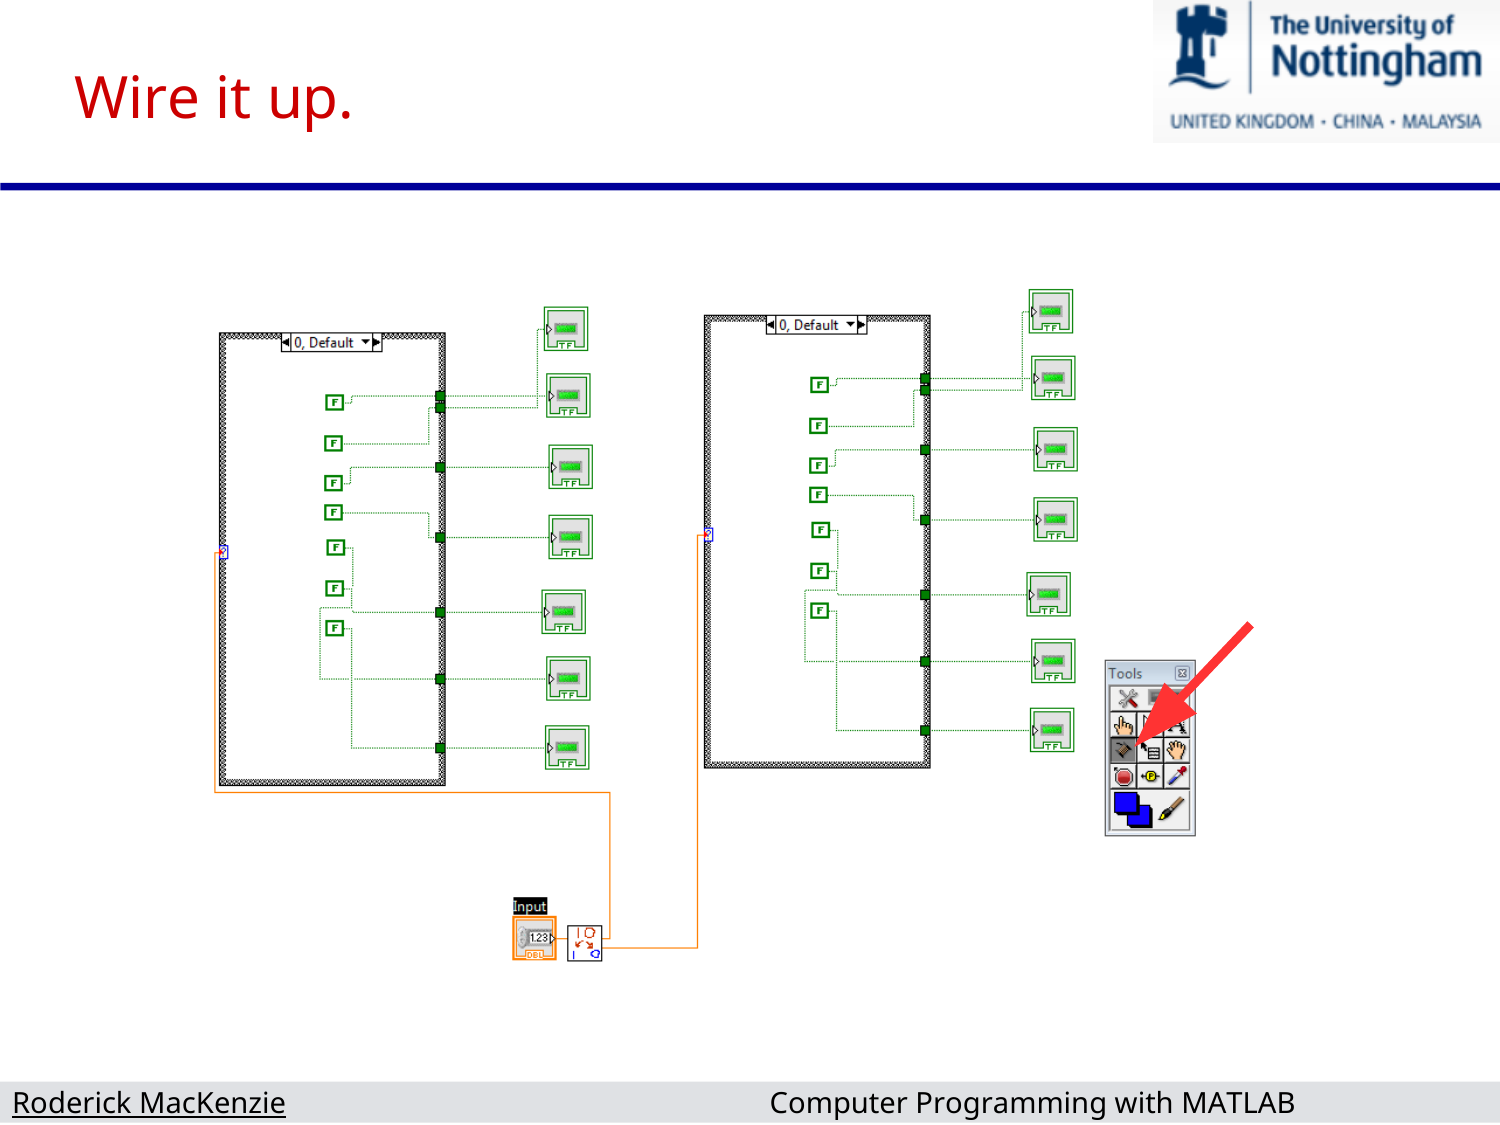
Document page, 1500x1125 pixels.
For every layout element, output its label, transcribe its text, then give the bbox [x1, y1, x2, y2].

picture [177, 240, 1231, 1006]
title Wire it up. [59, 25, 1119, 167]
picture [1153, 0, 1500, 143]
